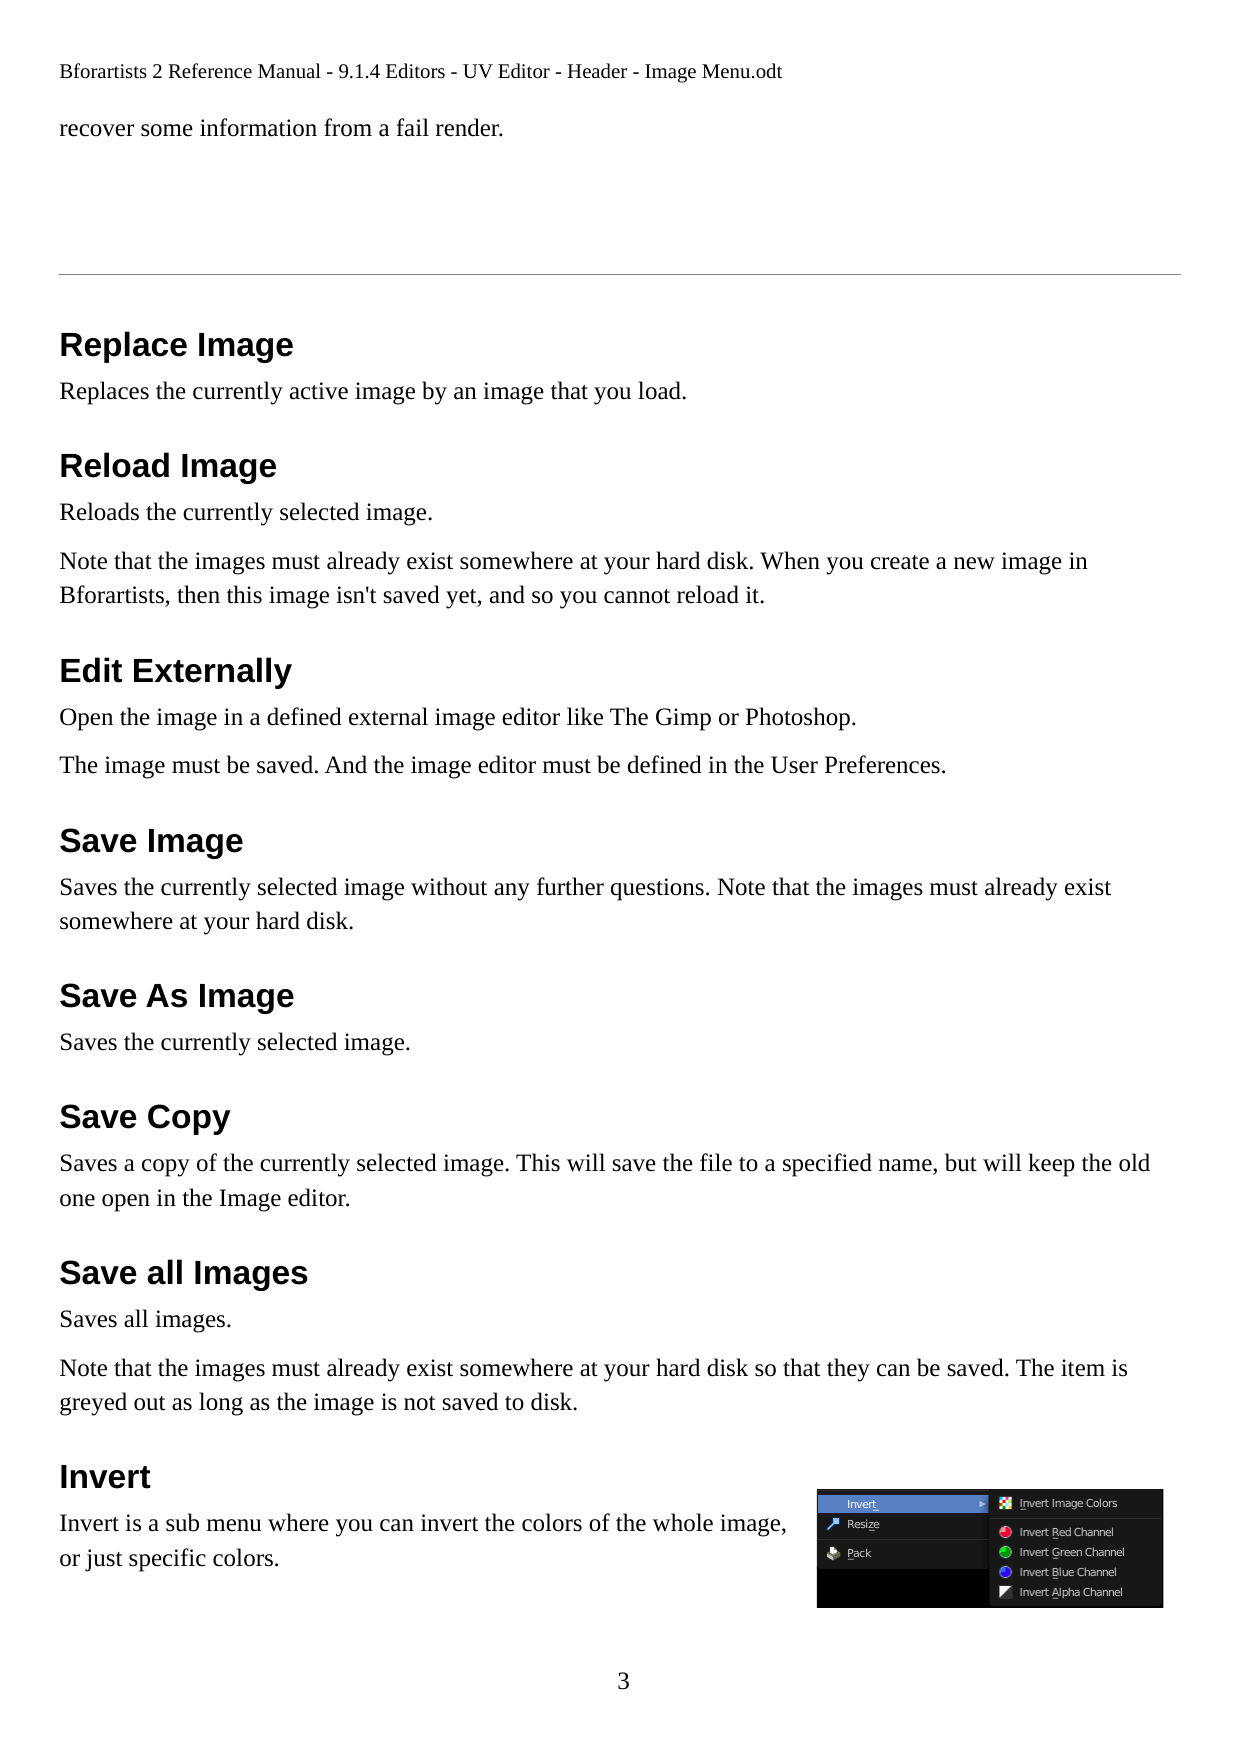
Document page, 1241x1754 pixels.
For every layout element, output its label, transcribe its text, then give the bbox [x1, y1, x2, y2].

text recover some information from a fail render. [59, 113, 1181, 141]
subtitle Save Copy [59, 1097, 1181, 1136]
text Saves all images. [59, 1304, 1181, 1332]
picture [816, 1489, 1164, 1608]
text Open the image in a defined external image editor like The Gimp or Photoshop. [59, 702, 1181, 730]
text The image must be saved. And the image editor must be defined in the User Preferences. [59, 751, 1181, 779]
subtitle Save Image [59, 821, 1181, 859]
text Invert is a sub menu where you can invert the colors of the whole image, or just specific colors. [59, 1508, 816, 1572]
subtitle Reload Image [59, 446, 1181, 484]
text Replaces the currently active image by an image that you load. [59, 376, 1181, 405]
subtitle Save all Images [59, 1253, 1181, 1291]
text Saves a copy of the currently selected image. This will save the file to a specified name, but will keep the old one open in the Image editor. [59, 1148, 1181, 1211]
text Saves the currently selected image without any further questions. Note that the images must already exist somewhere at your hard disk. [59, 872, 1181, 935]
subtitle Edit Externally [59, 650, 1181, 689]
text Saves the currently selected image. [59, 1027, 1181, 1056]
subtitle Save As Image [59, 976, 1181, 1015]
text Reloads the currently selected image. [59, 497, 1181, 526]
text Note that the images must already exist somewhere at your hard disk. When you create a new image in Bforartists, then this image isn't saved yet, and so you cannot reload it. [59, 546, 1181, 609]
subtitle Replace Image [59, 325, 1181, 363]
subtitle Invert [59, 1457, 1181, 1496]
text Note that the images must already exist somewhere at your hard disk so that they can be saved. The item is greyed out as long as the image is not saved to disk. [59, 1353, 1181, 1416]
